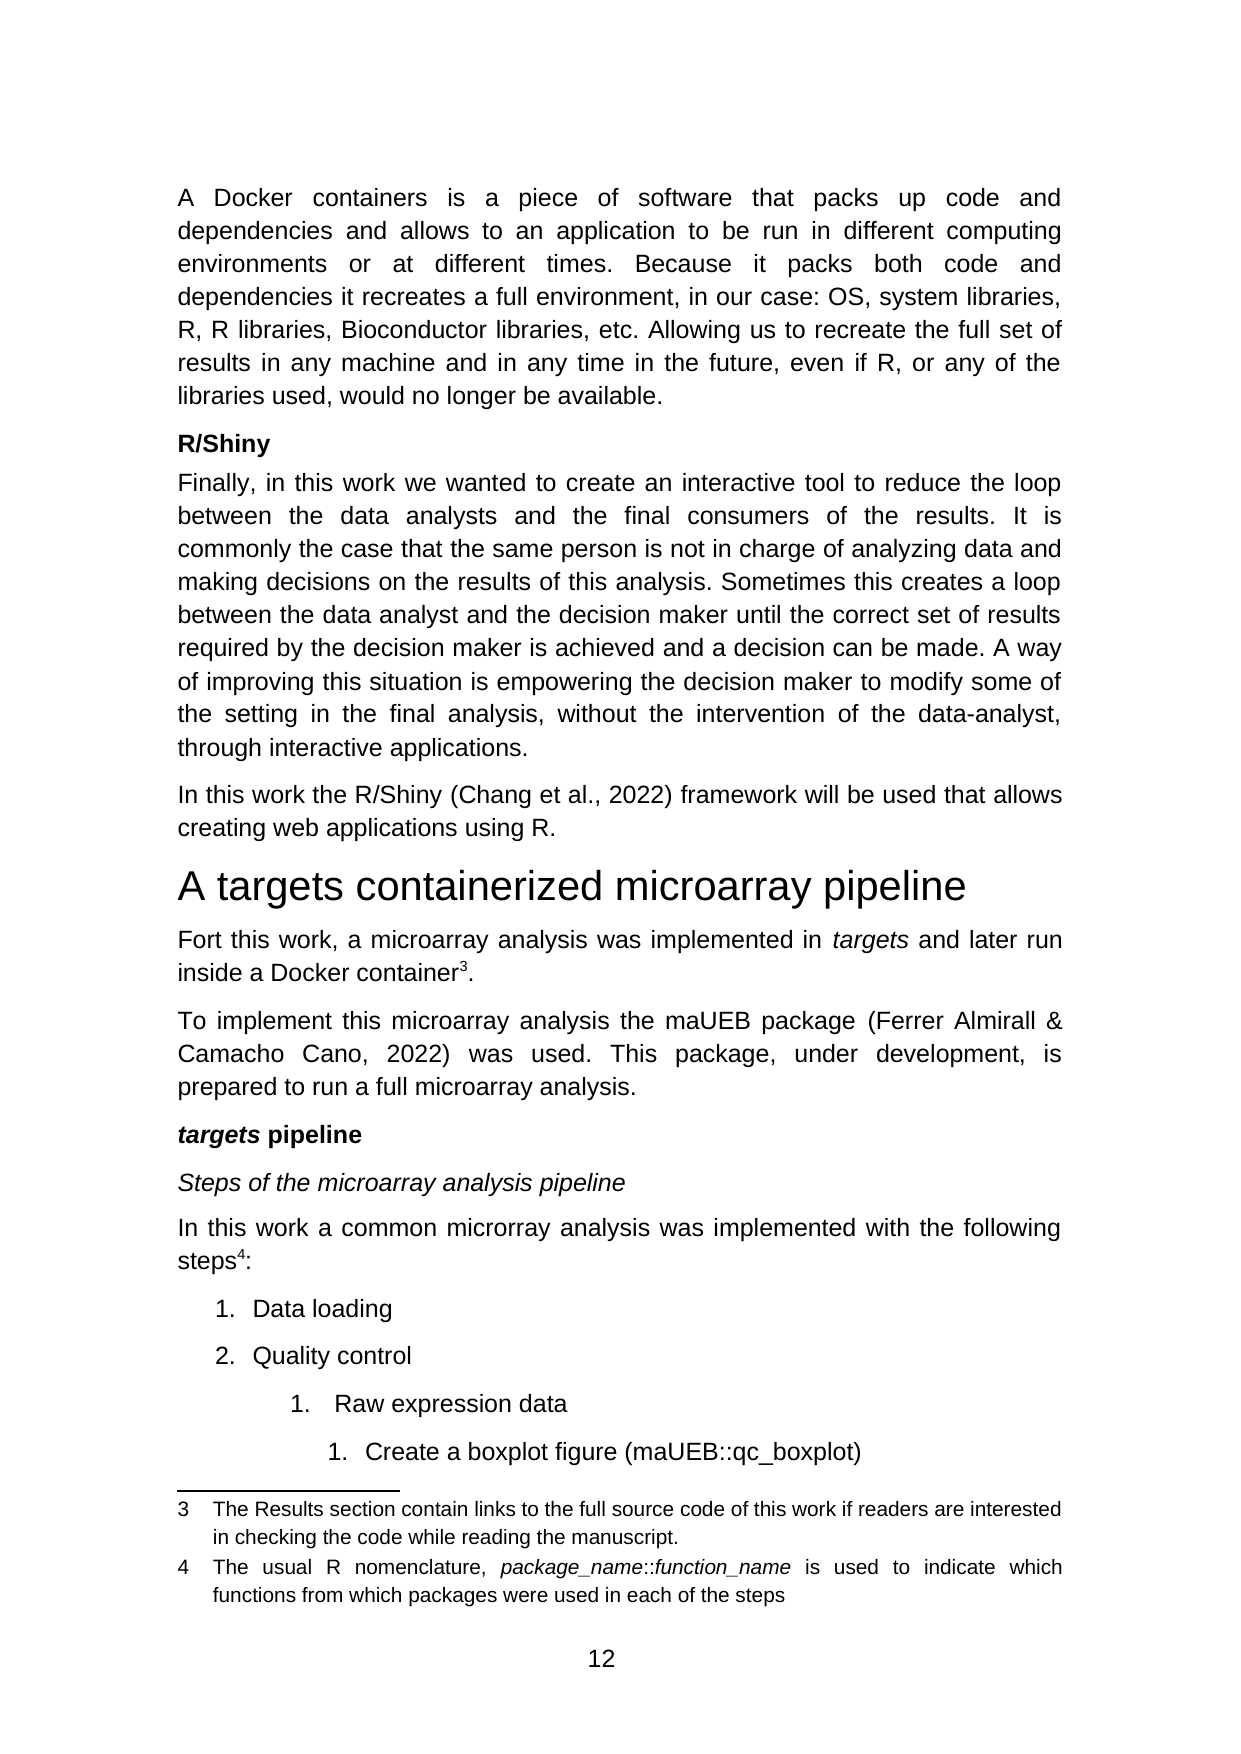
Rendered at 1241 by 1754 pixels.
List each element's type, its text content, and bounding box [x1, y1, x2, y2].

text The usual R nomenclature, package_name::function_name is used to indicate which functions from which packages were used in each of the steps [177, 1555, 1063, 1607]
list Data loading [215, 1294, 1063, 1322]
list Create a boxplot figure (maUEB::qc_boxplot) [327, 1436, 1063, 1465]
text A Docker containers is a piece of software that packs up code and dependencies and allows to an application to be run in different computing environments or at different times. Because it packs both code and dependencies it recreates a full environment, in our case: OS, system libraries, R, R libraries, Bioconductor libraries, etc. Allowing us to recreate the full set of results in any machine and in any time in the future, even if R, or any of the libraries used, would no longer be available. [177, 183, 1063, 410]
subtitle targets pipeline [177, 1120, 1063, 1149]
text In this work a common microrray analysis was implemented with the following steps: [177, 1213, 1063, 1275]
list Raw expression data [290, 1389, 1063, 1418]
subtitle R/Shiny [177, 429, 1063, 458]
subtitle A targets containerized microarray pipeline [177, 861, 1063, 909]
text In this work the R/Shiny (Chang et al., 2022) framework will be used that allows creating web applications using R. [177, 780, 1063, 842]
text Fort this work, a microarray analysis was implemented in targets and later run inside a Docker container. [177, 925, 1063, 987]
text The Results section contain links to the full source code of this work if readers are interested in checking the code while reading the manuscript. [177, 1497, 1063, 1548]
text To implement this microarray analysis the maUEB package (Ferrer Almirall & Camacho Cano, 2022) was used. This package, under development, is prepared to run a full microarray analysis. [177, 1006, 1063, 1101]
subtitle Steps of the microarray analysis pipeline [177, 1167, 1063, 1196]
text Finally, in this work we wanted to create an interactive tool to reduce the loop between the data analysts and the final consumers of the results. It is commonly the case that the same person is not in charge of analyzing data and making decisions on the results of this analysis. Sometimes this creates a loop between the data analyst and the decision maker until the correct set of results required by the decision maker is achieved and a decision can be made. A way of improving this situation is empowering the decision maker to modify some of the setting in the final analysis, without the intervention of the data-analyst, through interactive applications. [177, 468, 1063, 761]
list Quality control [215, 1341, 1063, 1370]
